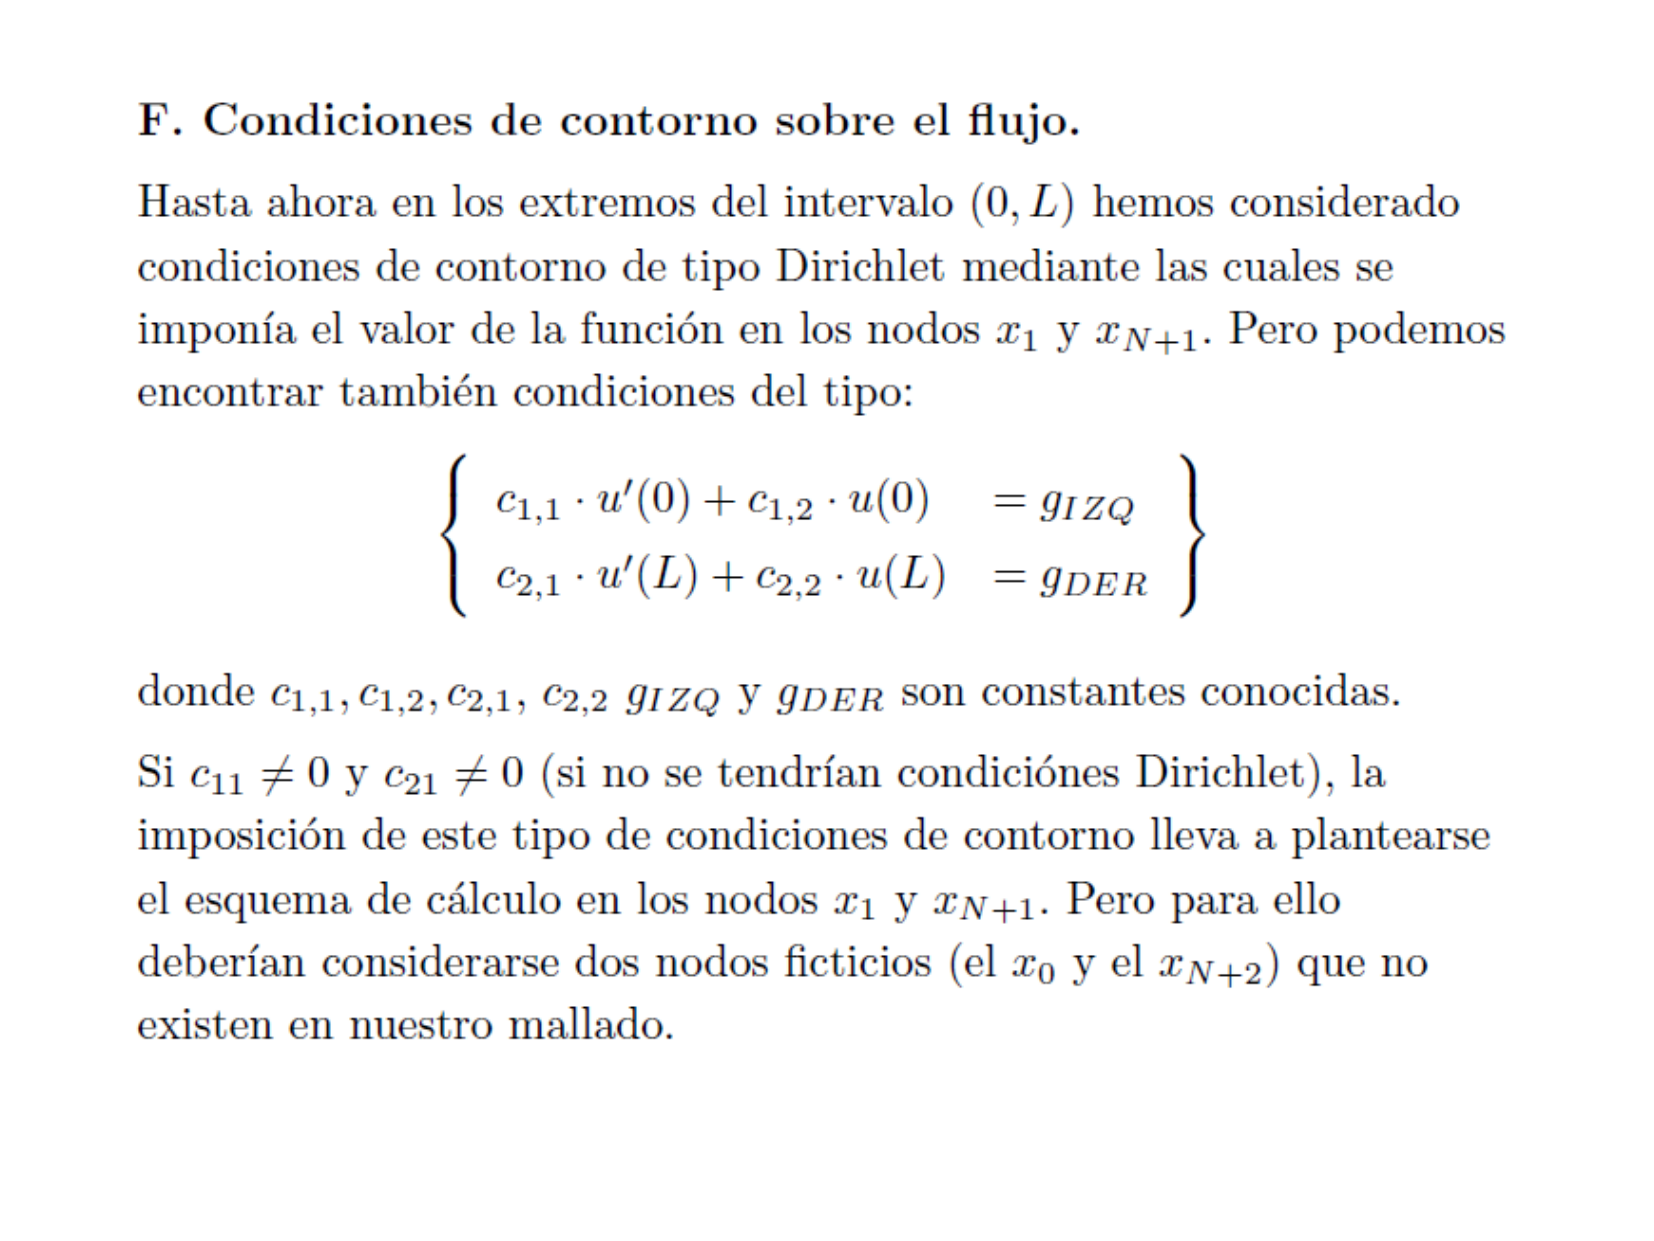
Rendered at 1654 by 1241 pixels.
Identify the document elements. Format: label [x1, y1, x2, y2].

picture [118, 88, 1536, 1062]
